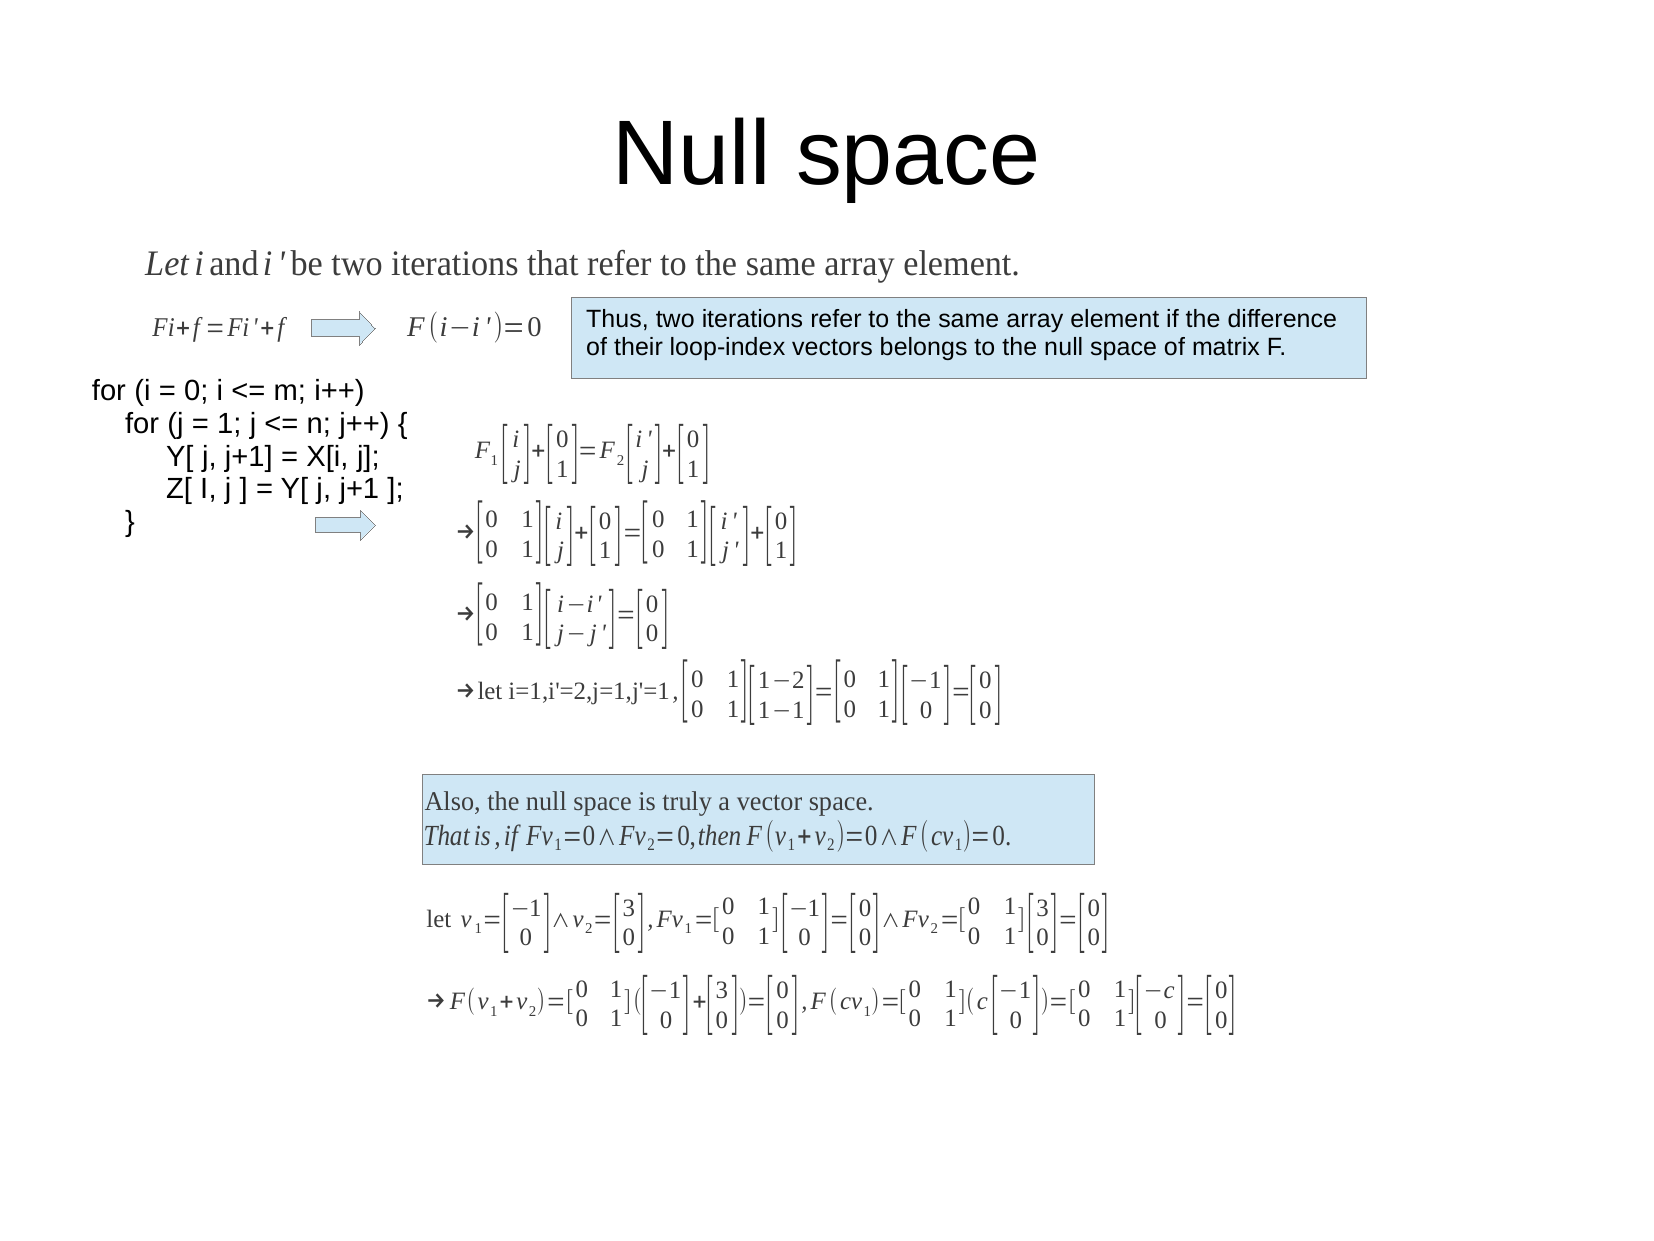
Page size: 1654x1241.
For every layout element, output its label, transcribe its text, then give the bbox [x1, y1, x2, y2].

chart [449, 499, 803, 567]
text_box [422, 774, 1095, 865]
chart [420, 972, 1243, 1037]
chart [449, 659, 1008, 727]
chart [134, 244, 1028, 285]
chart [420, 889, 1116, 954]
chart [416, 787, 1018, 856]
chart [467, 422, 716, 486]
text_box for (i = 0; i <= m; i++) for (j = 1; j <= n; j++) { Y[ j, j+1] = X[i, j]; Z[ I, j ] = Y[ j, j+1 ]; } [77, 366, 498, 546]
chart [398, 309, 549, 344]
text_box [311, 311, 376, 346]
text_box [315, 510, 376, 541]
chart [144, 312, 295, 343]
title Null space [82, 49, 1571, 257]
chart [449, 582, 674, 650]
text_box Thus, two iterations refer to the same array element if the difference of their loop-index vectors belongs to the null space of matrix F. [571, 297, 1367, 379]
